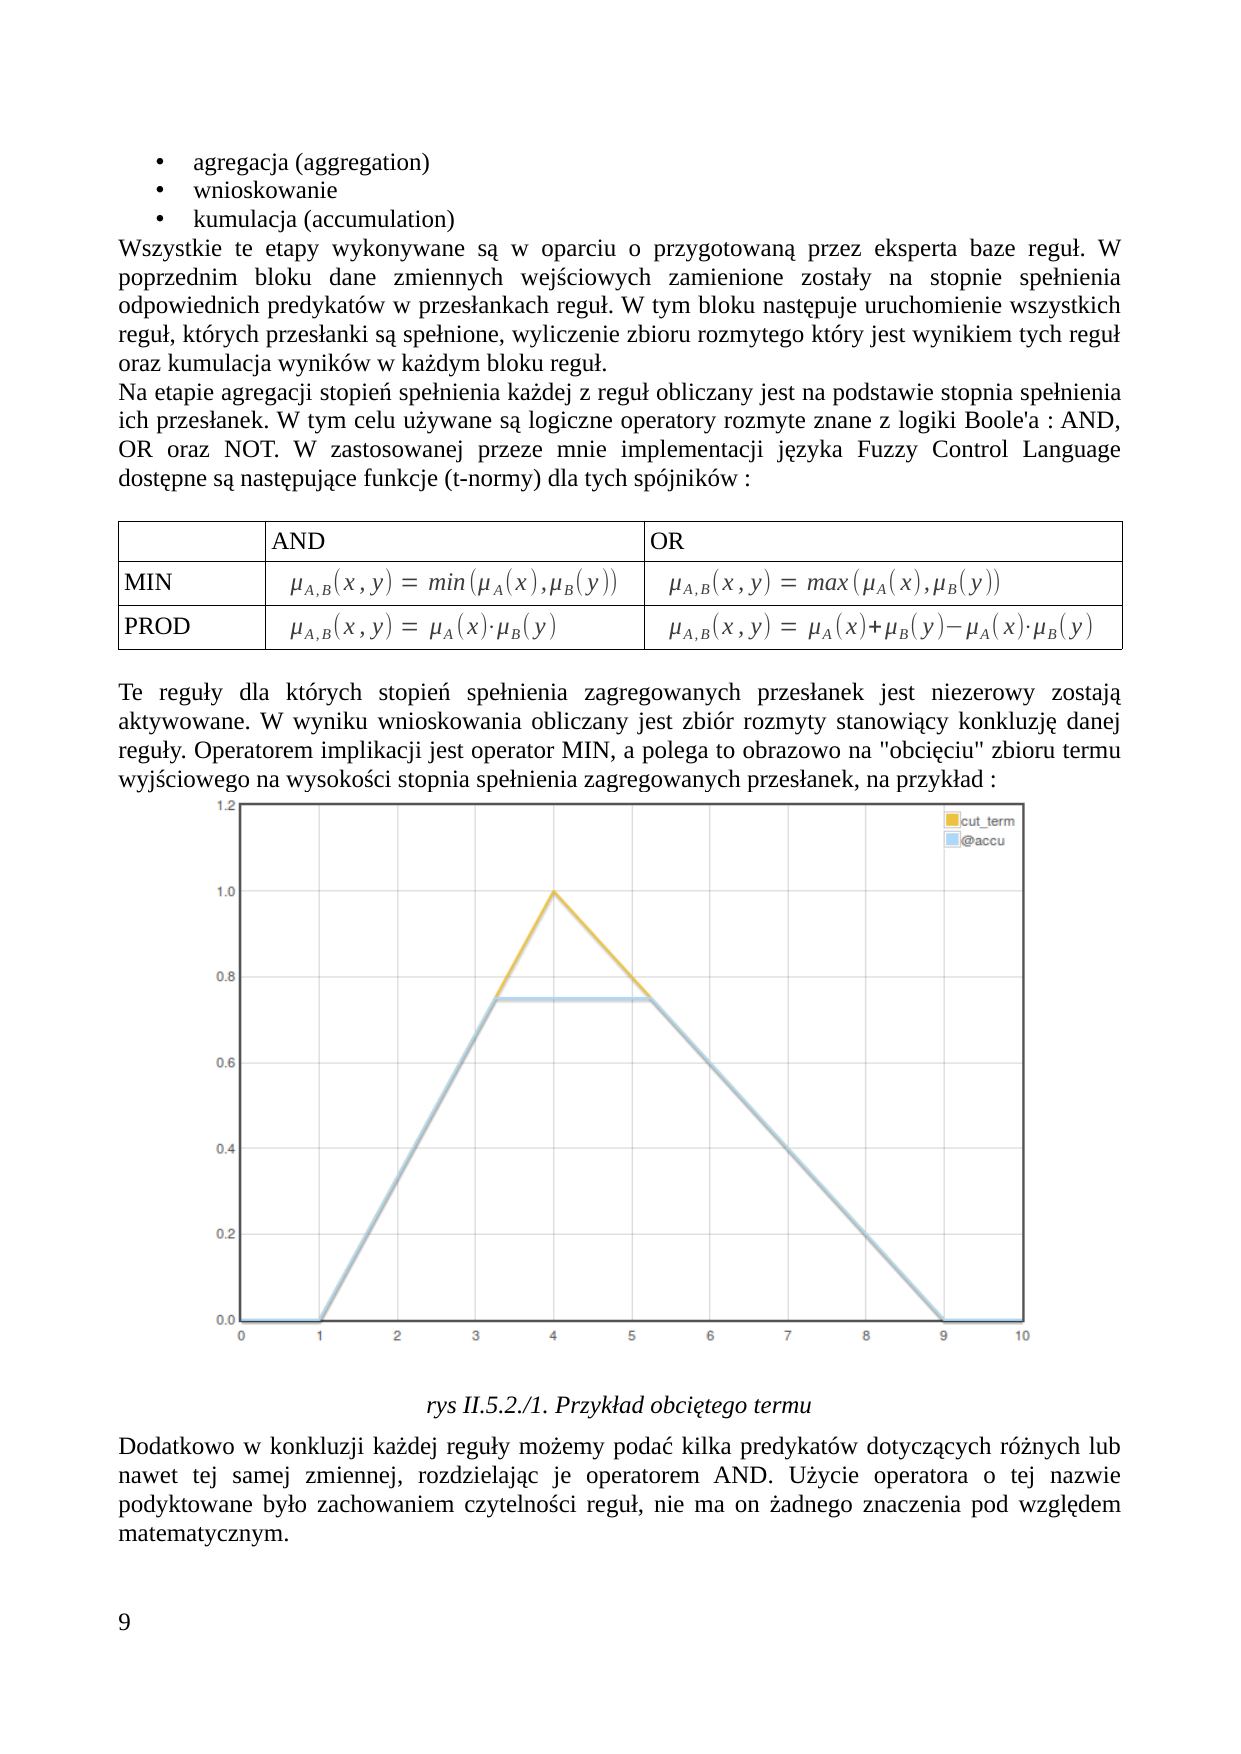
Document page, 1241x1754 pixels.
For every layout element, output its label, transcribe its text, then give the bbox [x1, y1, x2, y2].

list agregacja (aggregation) [156, 147, 1122, 176]
text Na etapie agregacji stopień spełnienia każdej z reguł obliczany jest na podstawie stopnia spełnienia ich przesłanek. W tym celu używane są logiczne operatory rozmyte znane z logiki Boole'a : AND, OR oraz NOT. W zastosowanej przeze mnie implementacji języka Fuzzy Control Language dostępne są następujące funkcje (t-normy) dla tych spójników : [118, 377, 1122, 492]
table_cell [266, 606, 644, 649]
text Te reguły dla których stopień spełnienia zagregowanych przesłanek jest niezerowy zostają aktywowane. W wyniku wnioskowania obliczany jest zbiór rozmyty stanowiący konkluzję danej reguły. Operatorem implikacji jest operator MIN, a polega to obrazowo na "obcięciu" zbioru termu wyjściowego na wysokości stopnia spełnienia zagregowanych przesłanek, na przykład : [118, 677, 1122, 792]
table_cell [645, 562, 1122, 605]
table_cell [266, 562, 644, 605]
table_header OR [645, 522, 1122, 561]
list wnioskowanie [156, 176, 1122, 204]
text rys II.5.2./1. Przykład obciętego termu [118, 1390, 1122, 1419]
table_cell MIN [119, 562, 265, 605]
picture [194, 792, 1046, 1349]
text Wszystkie te etapy wykonywane są w oparciu o przygotowaną przez eksperta baze reguł. W poprzednim bloku dane zmiennych wejściowych zamienione zostały na stopnie spełnienia odpowiednich predykatów w przesłankach reguł. W tym bloku następuje uruchomienie wszystkich reguł, których przesłanki są spełnione, wyliczenie zbioru rozmytego który jest wynikiem tych reguł oraz kumulacja wyników w każdym bloku reguł. [118, 233, 1122, 377]
text Dodatkowo w konkluzji każdej reguły możemy podać kilka predykatów dotyczących różnych lub nawet tej samej zmiennej, rozdzielając je operatorem AND. Użycie operatora o tej nazwie podyktowane było zachowaniem czytelności reguł, nie ma on żadnego znaczenia pod względem matematycznym. [118, 1431, 1122, 1546]
list kumulacja (accumulation) [156, 204, 1122, 233]
table_cell PROD [119, 606, 265, 649]
table_header [119, 522, 265, 561]
table_header AND [266, 522, 644, 561]
table_cell [645, 606, 1122, 649]
